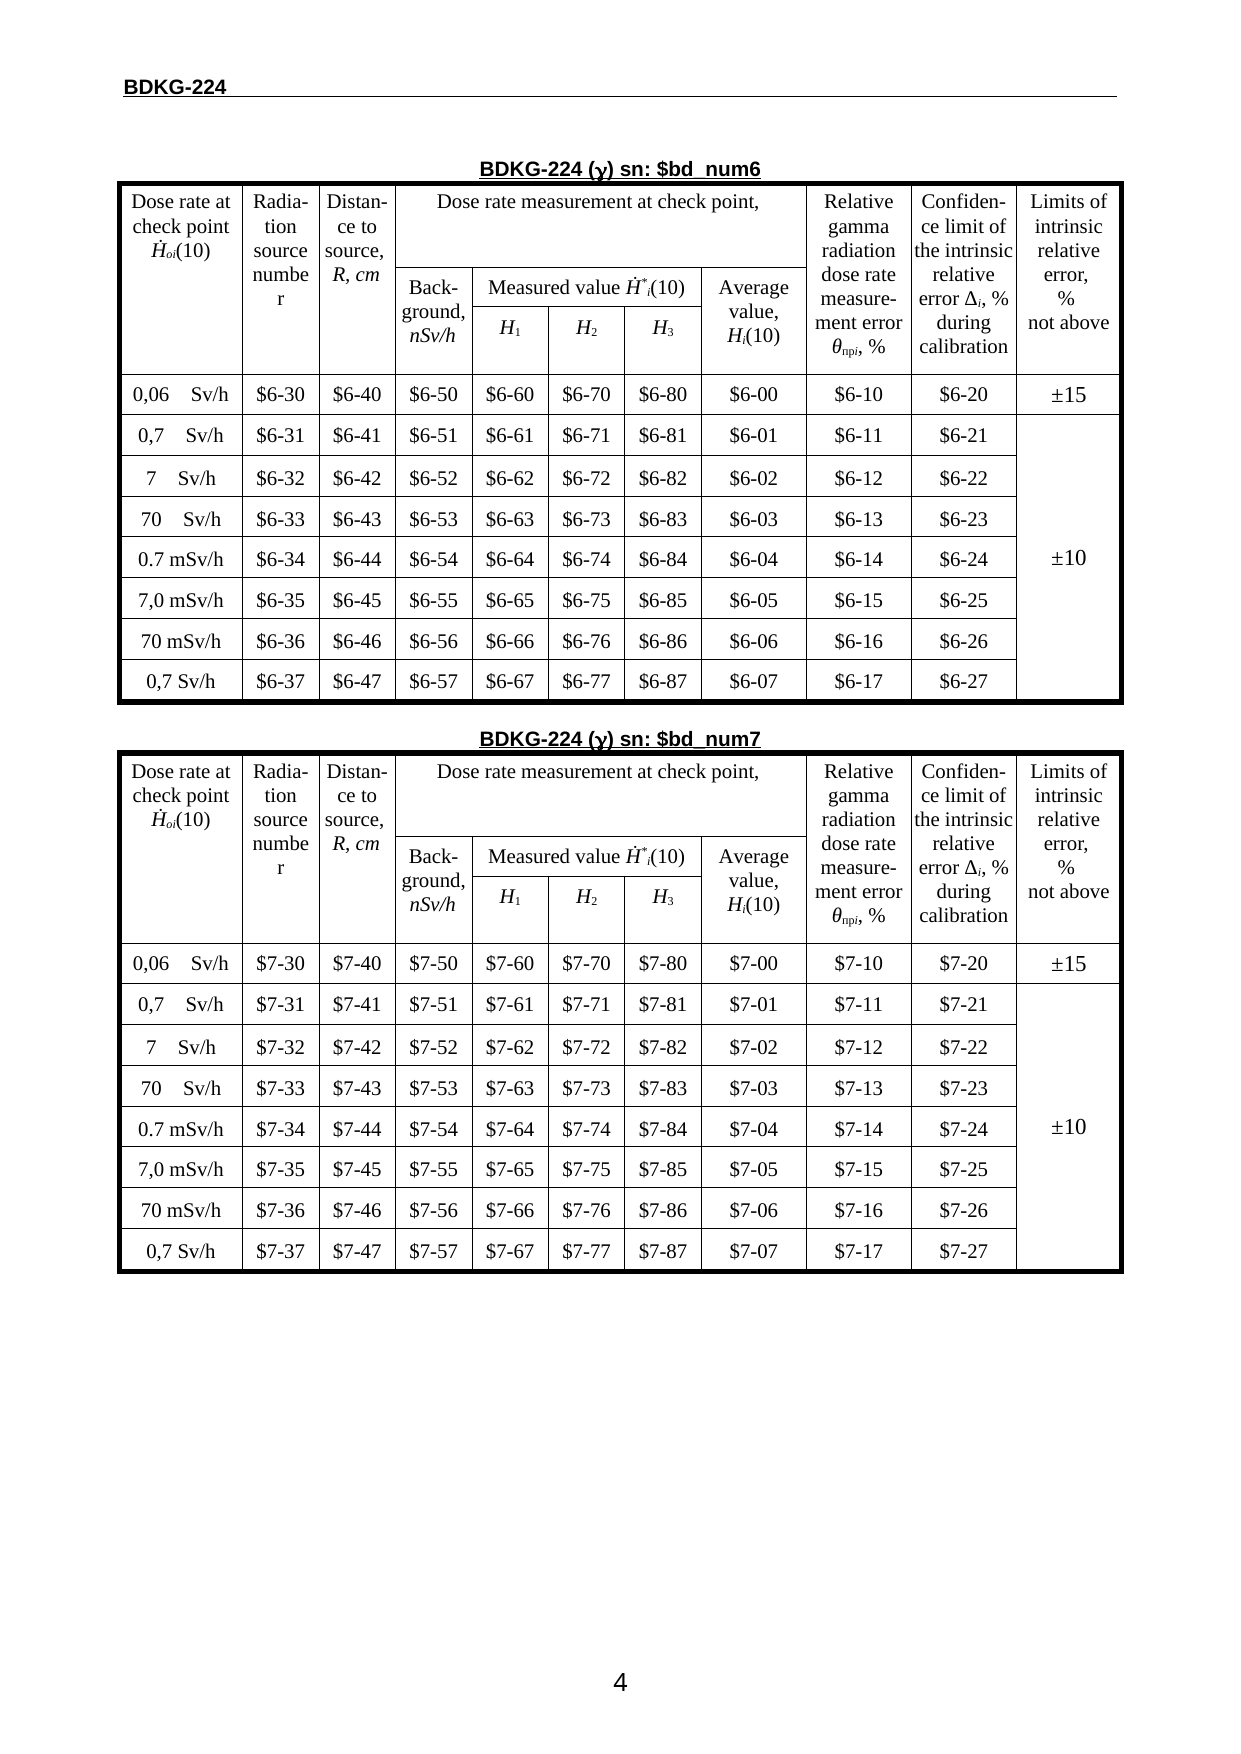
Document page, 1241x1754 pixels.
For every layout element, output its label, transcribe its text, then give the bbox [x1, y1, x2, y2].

table_cell $7-50 [396, 944, 472, 983]
table_cell $6-23 [912, 497, 1016, 536]
table_cell $6-81 [625, 415, 701, 455]
table_cell $6-60 [473, 375, 548, 414]
table_cell $6-67 [473, 660, 548, 699]
table_cell $7-00 [702, 944, 806, 983]
table_cell $6-47 [320, 660, 395, 699]
table_cell $7-36 [243, 1188, 319, 1228]
table_cell Dose rate measurement at check point, [396, 186, 806, 267]
table_cell $7-31 [243, 984, 319, 1024]
table_cell $7-13 [807, 1066, 911, 1106]
table_cell $6-71 [549, 415, 624, 455]
table_cell $6-35 [243, 578, 319, 618]
table_cell $7-07 [702, 1229, 806, 1268]
table_cell $7-42 [320, 1025, 395, 1065]
table_cell $7-54 [396, 1107, 472, 1146]
table_cell $7-66 [473, 1188, 548, 1228]
table_cell $6-17 [807, 660, 911, 699]
table_cell $6-85 [625, 578, 701, 618]
table_cell $6-70 [549, 375, 624, 414]
table_cell $7-61 [473, 984, 548, 1024]
table_cell $6-43 [320, 497, 395, 536]
table_cell $7-15 [807, 1147, 911, 1187]
table_cell $6-40 [320, 375, 395, 414]
table_cell $7-20 [912, 944, 1016, 983]
table_cell $6-52 [396, 456, 472, 496]
table_cell $7-46 [320, 1188, 395, 1228]
table_cell $7-12 [807, 1025, 911, 1065]
table_cell $6-46 [320, 619, 395, 658]
table_cell 0,06 Sv/h [122, 375, 242, 414]
table_cell $7-27 [912, 1229, 1016, 1268]
table_cell $6-21 [912, 415, 1016, 455]
table_cell $6-26 [912, 619, 1016, 658]
table_cell Distan-ce to source, R, сm [320, 756, 395, 943]
table_cell Average value, Hi(10) [702, 837, 806, 943]
table_cell $7-01 [702, 984, 806, 1024]
table_cell $7-56 [396, 1188, 472, 1228]
table_cell $6-62 [473, 456, 548, 496]
table_cell $6-74 [549, 537, 624, 577]
table_cell $7-82 [625, 1025, 701, 1065]
table_cell Back-ground, nSv/h [396, 837, 472, 943]
table_cell $6-15 [807, 578, 911, 618]
table_cell $6-03 [702, 497, 806, 536]
table_cell 7 Sv/h [122, 1025, 242, 1065]
table_cell $6-06 [702, 619, 806, 658]
table_cell Dose rate measurement at check point, [396, 756, 806, 836]
table_cell $6-24 [912, 537, 1016, 577]
table_cell 0.7 mSv/h [122, 1107, 242, 1146]
table_cell $7-63 [473, 1066, 548, 1106]
table_cell $7-17 [807, 1229, 911, 1268]
table_cell $7-03 [702, 1066, 806, 1106]
table_cell 0,7 Sv/h [122, 415, 242, 455]
table_cell $6-63 [473, 497, 548, 536]
table_cell $6-33 [243, 497, 319, 536]
table_cell $6-64 [473, 537, 548, 577]
table_cell $7-85 [625, 1147, 701, 1187]
table_cell $7-33 [243, 1066, 319, 1106]
table_cell 7,0 mSv/h [122, 578, 242, 618]
table_cell $7-83 [625, 1066, 701, 1106]
table_cell $6-30 [243, 375, 319, 414]
table_cell $6-14 [807, 537, 911, 577]
table_cell Dose rate at check point Ḣoi(10) [122, 186, 242, 373]
table_cell $6-73 [549, 497, 624, 536]
table_cell $7-77 [549, 1229, 624, 1268]
table_cell 0,7 Sv/h [122, 660, 242, 699]
table_cell $6-42 [320, 456, 395, 496]
table_cell $7-32 [243, 1025, 319, 1065]
table_cell 0,7 Sv/h [122, 984, 242, 1024]
table_cell H1 [473, 307, 548, 373]
table_cell $6-86 [625, 619, 701, 658]
table_cell $7-70 [549, 944, 624, 983]
table_cell $7-16 [807, 1188, 911, 1228]
table_cell $7-26 [912, 1188, 1016, 1228]
table_cell $7-24 [912, 1107, 1016, 1146]
table_cell $7-73 [549, 1066, 624, 1106]
table_cell Relative gamma radiation dose rate measure-ment error θпрi, % [807, 186, 911, 373]
table_cell $7-10 [807, 944, 911, 983]
table_cell $7-45 [320, 1147, 395, 1187]
table_cell Distan-ce to source, R, сm [320, 186, 395, 373]
table_header BDKG-224 () sn: $bd_num7 [119, 705, 1121, 750]
table_cell $7-47 [320, 1229, 395, 1268]
table_cell Radia-tion source number [243, 756, 319, 943]
table_cell $6-16 [807, 619, 911, 658]
table_cell $7-72 [549, 1025, 624, 1065]
table_cell $7-52 [396, 1025, 472, 1065]
table_cell $6-02 [702, 456, 806, 496]
table_cell $7-57 [396, 1229, 472, 1268]
table_cell 7,0 mSv/h [122, 1147, 242, 1187]
table_cell $6-61 [473, 415, 548, 455]
table_cell Confiden-ce limit of the intrinsic relative error Δi, % during calibration [912, 186, 1016, 373]
table_cell $6-76 [549, 619, 624, 658]
table_cell ±15 [1017, 944, 1119, 983]
table_cell ±10 [1017, 984, 1119, 1268]
table_cell H2 [549, 877, 624, 943]
table_cell $7-35 [243, 1147, 319, 1187]
table_cell $7-80 [625, 944, 701, 983]
table_cell $6-65 [473, 578, 548, 618]
table_cell $6-87 [625, 660, 701, 699]
table_cell $6-44 [320, 537, 395, 577]
table_cell $6-10 [807, 375, 911, 414]
table_cell $6-04 [702, 537, 806, 577]
table_cell $7-71 [549, 984, 624, 1024]
table_cell $7-67 [473, 1229, 548, 1268]
table_cell $7-40 [320, 944, 395, 983]
table_cell 0,7 Sv/h [122, 1229, 242, 1268]
table_cell $7-44 [320, 1107, 395, 1146]
table_cell $6-36 [243, 619, 319, 658]
table_cell 70 mSv/h [122, 619, 242, 658]
table_cell $7-43 [320, 1066, 395, 1106]
table_cell H3 [625, 307, 701, 373]
table_cell $6-75 [549, 578, 624, 618]
table_cell $7-60 [473, 944, 548, 983]
table_cell $7-76 [549, 1188, 624, 1228]
table_cell $7-30 [243, 944, 319, 983]
table_cell $7-86 [625, 1188, 701, 1228]
table_cell $6-32 [243, 456, 319, 496]
table_cell $6-07 [702, 660, 806, 699]
table_cell $6-77 [549, 660, 624, 699]
table_cell Back-ground, nSv/h [396, 268, 472, 373]
table_cell $6-54 [396, 537, 472, 577]
table_cell Limits of intrinsic relative error, % not above [1017, 756, 1119, 943]
table_cell $7-81 [625, 984, 701, 1024]
table_cell $6-01 [702, 415, 806, 455]
table_cell 7 Sv/h [122, 456, 242, 496]
table_cell $7-87 [625, 1229, 701, 1268]
table_cell $7-06 [702, 1188, 806, 1228]
table_cell $6-00 [702, 375, 806, 414]
table_cell Confiden-ce limit of the intrinsic relative error Δi, % during calibration [912, 756, 1016, 943]
table_cell $7-62 [473, 1025, 548, 1065]
table_cell $7-64 [473, 1107, 548, 1146]
table_header BDKG-224 () sn: $bd_num6 [119, 135, 1121, 181]
table_cell $6-27 [912, 660, 1016, 699]
table_cell Relative gamma radiation dose rate measure-ment error θпрi, % [807, 756, 911, 943]
table_cell $6-72 [549, 456, 624, 496]
table_cell $7-37 [243, 1229, 319, 1268]
table_cell $7-51 [396, 984, 472, 1024]
table_cell $7-22 [912, 1025, 1016, 1065]
table_cell $6-56 [396, 619, 472, 658]
table_cell 70 mSv/h [122, 1188, 242, 1228]
table_cell $6-66 [473, 619, 548, 658]
table_cell $7-04 [702, 1107, 806, 1146]
table_cell Limits of intrinsic relative error, % not above [1017, 186, 1119, 373]
table_cell $6-11 [807, 415, 911, 455]
table_cell Measured value Ḣ*i(10) [473, 837, 701, 876]
table_cell $7-05 [702, 1147, 806, 1187]
table_cell $7-41 [320, 984, 395, 1024]
table_cell $6-83 [625, 497, 701, 536]
table_cell $6-41 [320, 415, 395, 455]
table_cell $6-22 [912, 456, 1016, 496]
table_cell $7-14 [807, 1107, 911, 1146]
table_cell H1 [473, 877, 548, 943]
table_cell $7-84 [625, 1107, 701, 1146]
table_cell $6-34 [243, 537, 319, 577]
table_cell $7-65 [473, 1147, 548, 1187]
table_cell $6-57 [396, 660, 472, 699]
table_cell Measured value Ḣ*i(10) [473, 268, 701, 306]
table_cell $6-25 [912, 578, 1016, 618]
table_cell $6-51 [396, 415, 472, 455]
table_cell $6-84 [625, 537, 701, 577]
table_cell $7-74 [549, 1107, 624, 1146]
table_cell $7-53 [396, 1066, 472, 1106]
table_cell $6-13 [807, 497, 911, 536]
table_cell 70 Sv/h [122, 1066, 242, 1106]
table_cell H3 [625, 877, 701, 943]
table_cell 0.7 mSv/h [122, 537, 242, 577]
table_cell $7-23 [912, 1066, 1016, 1106]
table_cell 0,06 Sv/h [122, 944, 242, 983]
table_cell $7-55 [396, 1147, 472, 1187]
table_cell $6-31 [243, 415, 319, 455]
table_cell $7-34 [243, 1107, 319, 1146]
table_cell $6-80 [625, 375, 701, 414]
table_cell $6-37 [243, 660, 319, 699]
table_cell 70 Sv/h [122, 497, 242, 536]
table_cell $6-05 [702, 578, 806, 618]
table_cell ±10 [1017, 415, 1119, 699]
table_cell H2 [549, 307, 624, 373]
table_cell ±15 [1017, 375, 1119, 414]
table_cell $7-75 [549, 1147, 624, 1187]
table_cell Average value, Hi(10) [702, 268, 806, 373]
table_cell $6-12 [807, 456, 911, 496]
table_cell $7-21 [912, 984, 1016, 1024]
table_cell $7-02 [702, 1025, 806, 1065]
table_cell $6-20 [912, 375, 1016, 414]
table_cell $6-45 [320, 578, 395, 618]
table_cell $6-82 [625, 456, 701, 496]
table_cell $7-11 [807, 984, 911, 1024]
table_cell Radia-tion source number [243, 186, 319, 373]
table_cell Dose rate at check point Ḣoi(10) [122, 756, 242, 943]
table_cell $7-25 [912, 1147, 1016, 1187]
table_cell $6-55 [396, 578, 472, 618]
table_cell $6-53 [396, 497, 472, 536]
table_cell $6-50 [396, 375, 472, 414]
